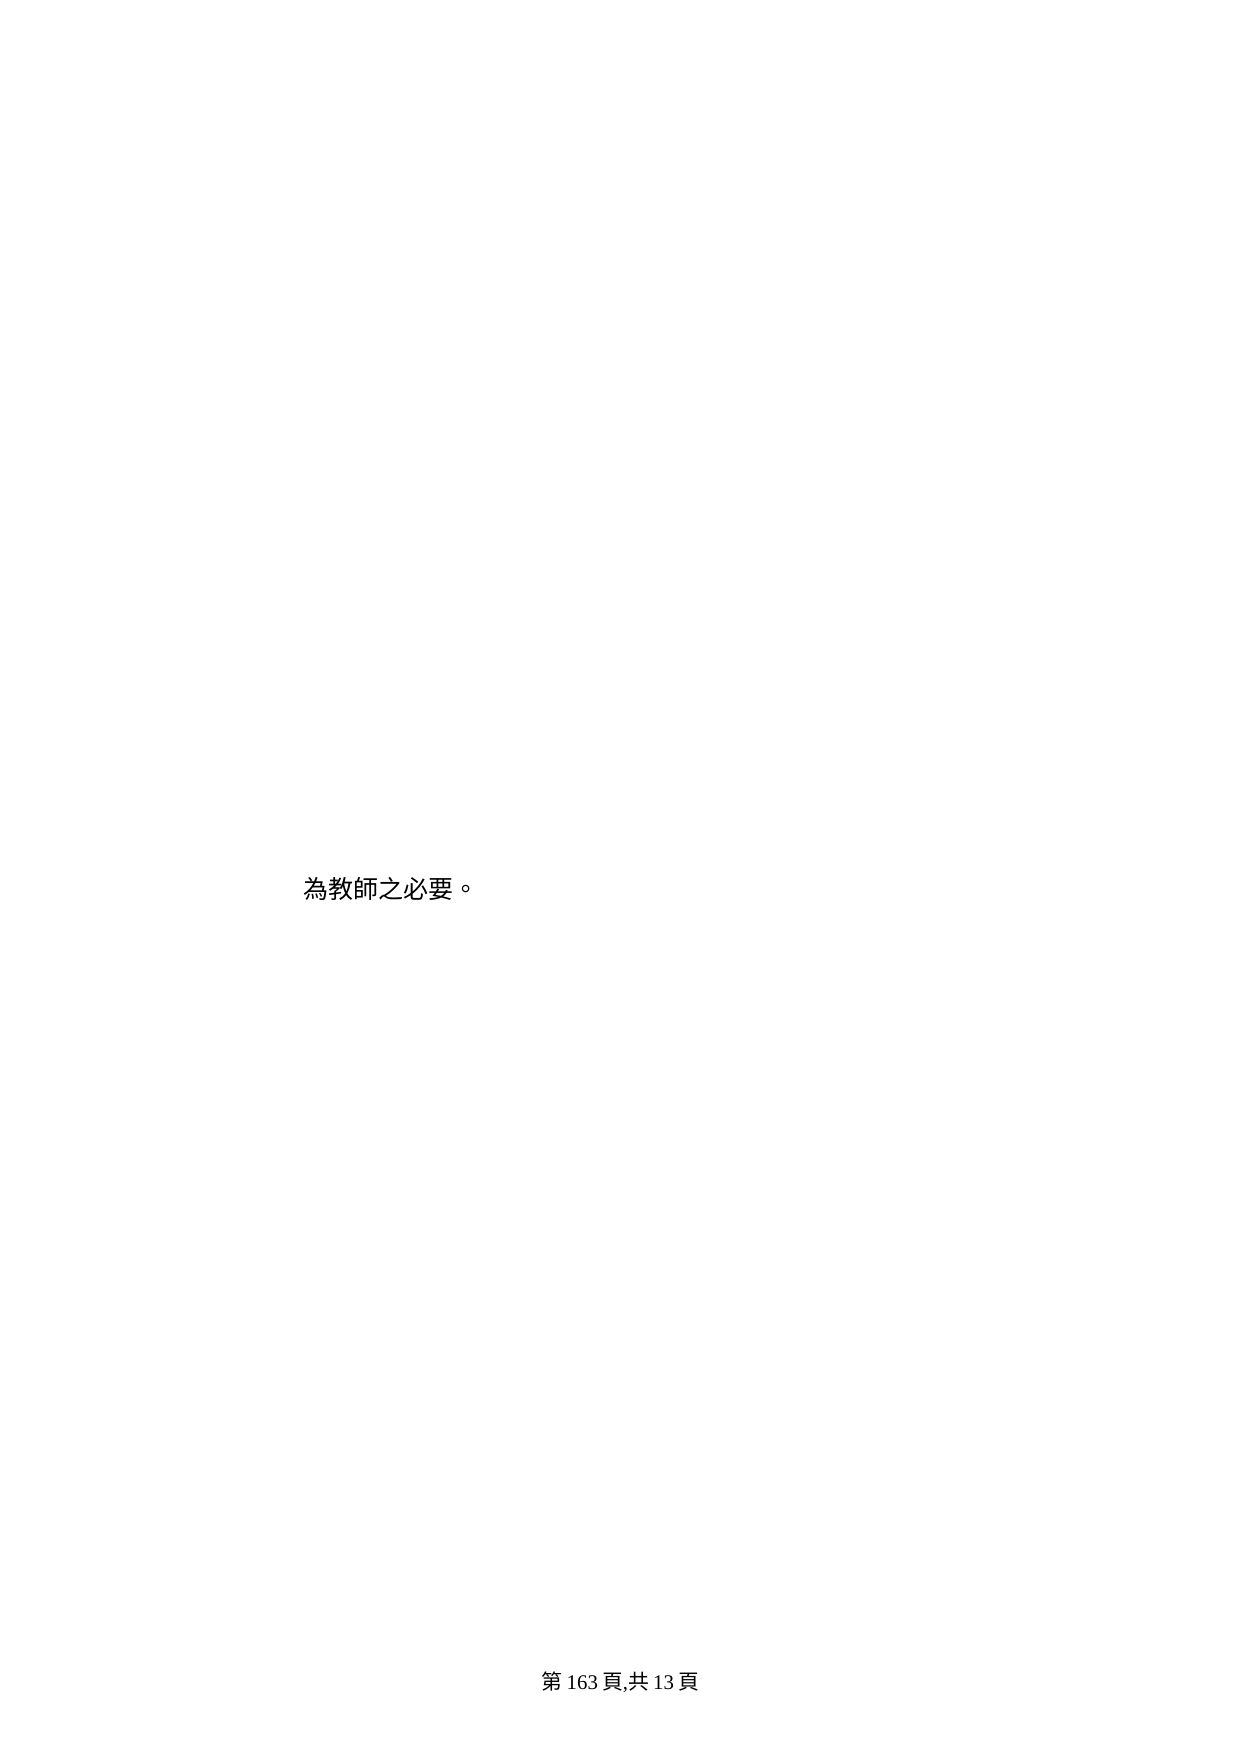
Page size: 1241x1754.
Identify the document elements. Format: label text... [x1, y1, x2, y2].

text 為教師之必要。 [230, 846, 1122, 908]
